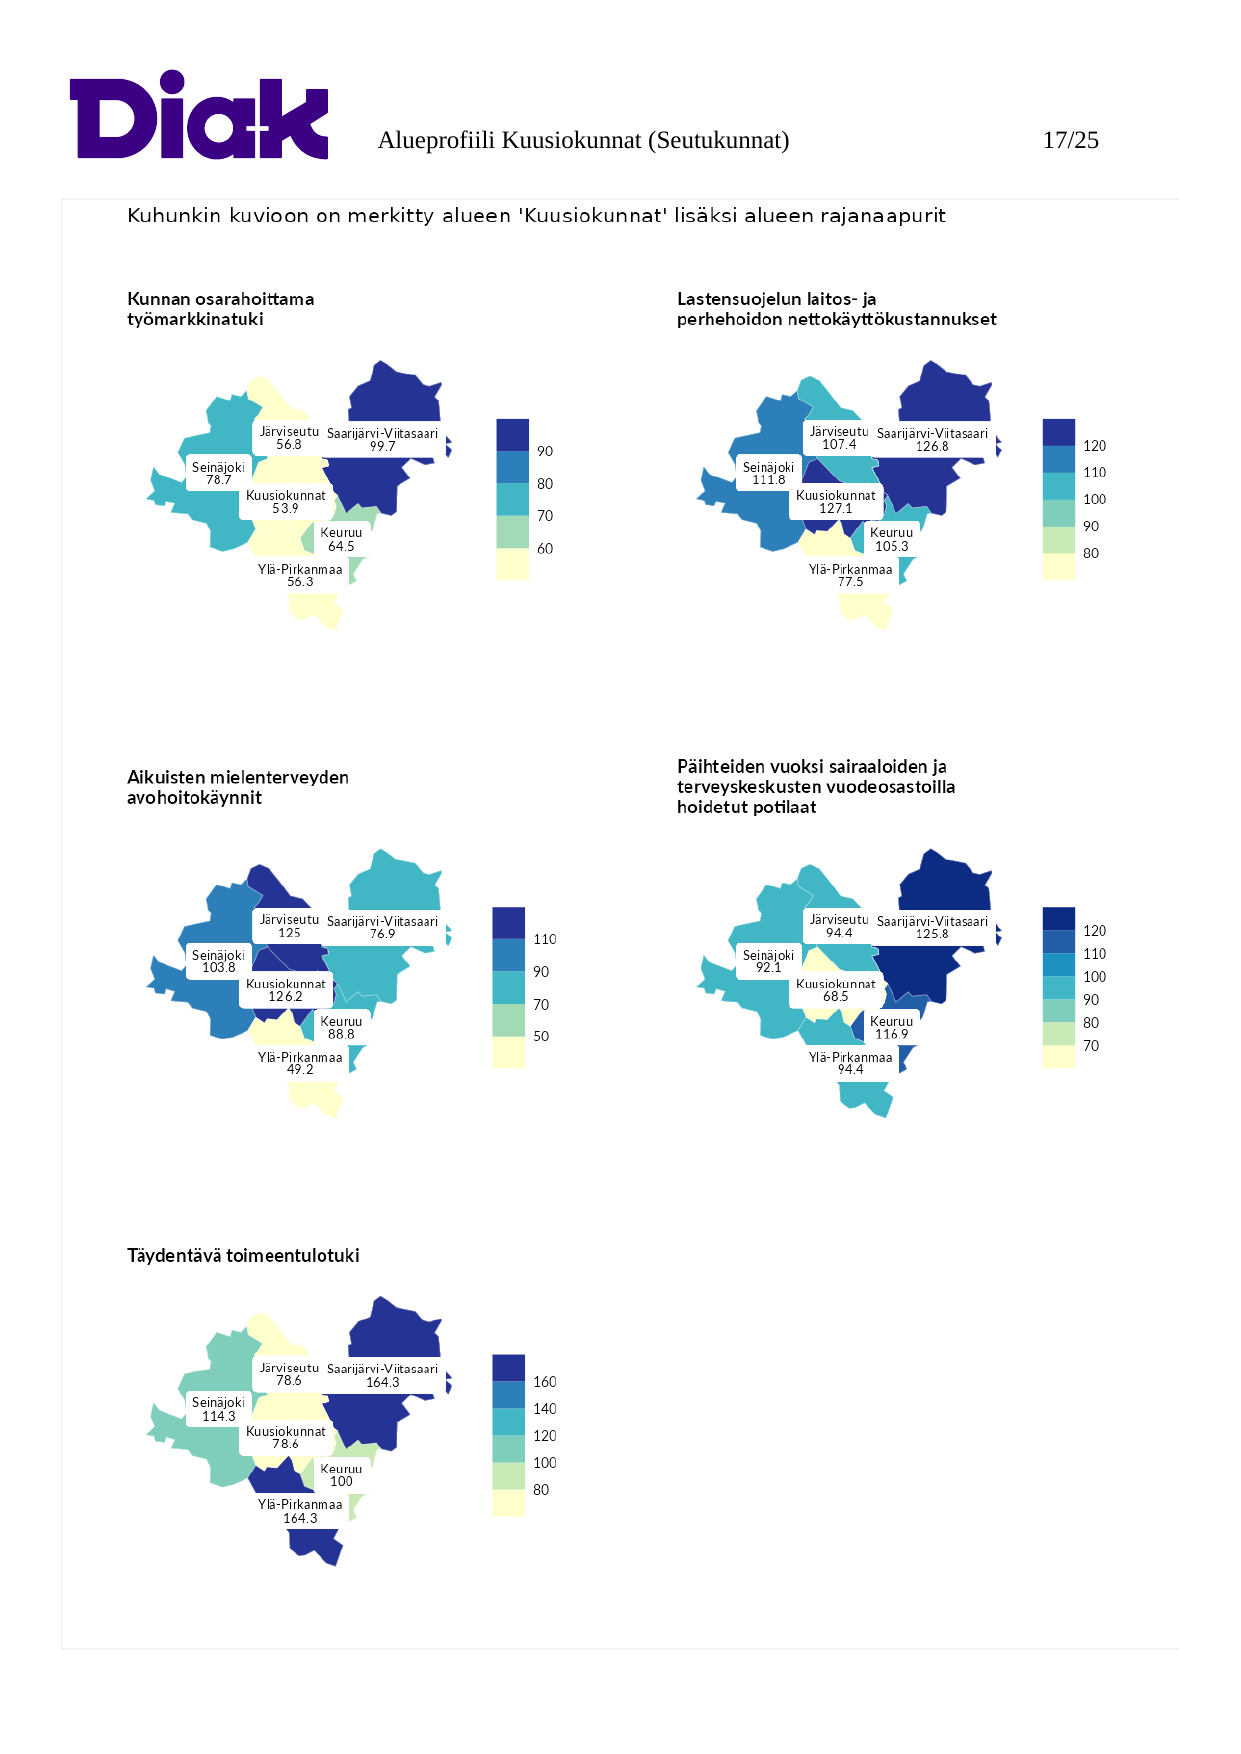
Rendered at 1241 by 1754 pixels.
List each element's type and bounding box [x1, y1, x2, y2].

picture [61, 196, 1179, 1651]
